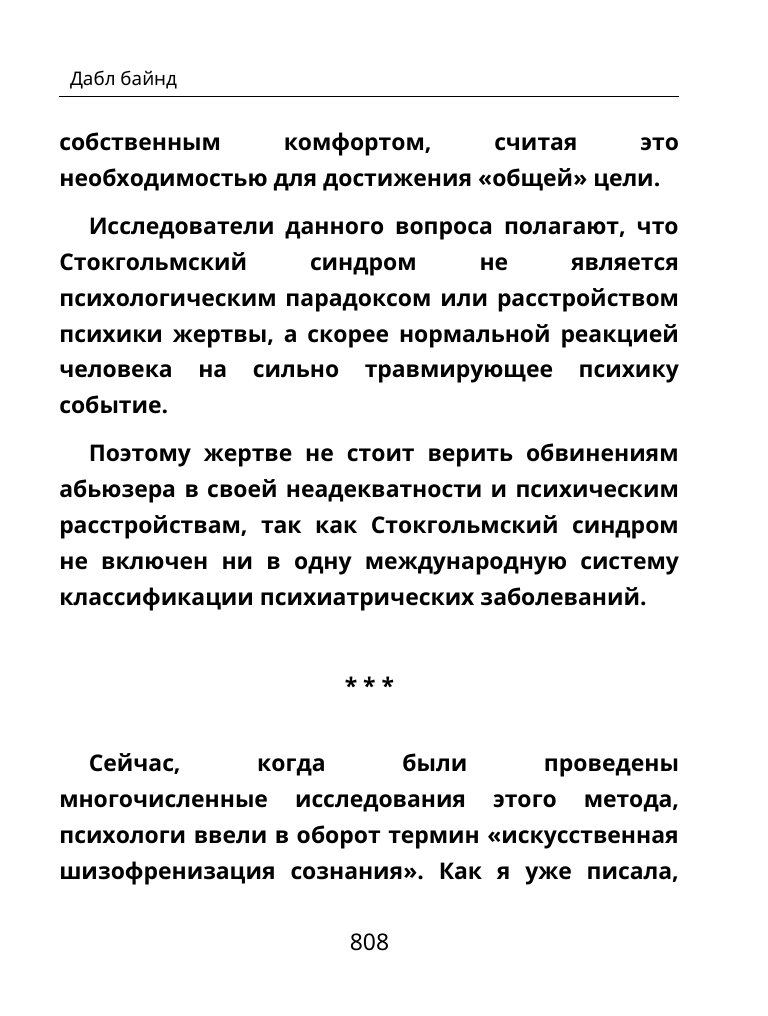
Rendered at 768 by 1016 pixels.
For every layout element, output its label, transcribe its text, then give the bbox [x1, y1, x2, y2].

text Сейчас, когда были проведены многочисленные исследования этого метода, психологи ввели в оборот термин «искусственная шизофренизация сознания». Как я уже писала, [59, 747, 679, 886]
text собственным комфортом, считая это необходимостью для достижения «общей» цели. [59, 126, 679, 193]
text Поэтому жертве не стоит верить обвинениям абьюзера в своей неадекватности и психическим расстройствам, так как Стокгольмский синдром не включен ни в одну международную систему классификации психиатрических заболеваний. [59, 437, 679, 612]
subtitle * * * [59, 670, 679, 701]
text Исследователи данного вопроса полагают, что Стокгольмский синдром не является психологическим парадоксом или расстройством психики жертвы, а скорее нормальной реакцией человека на сильно травмирующее психику событие. [59, 210, 679, 421]
